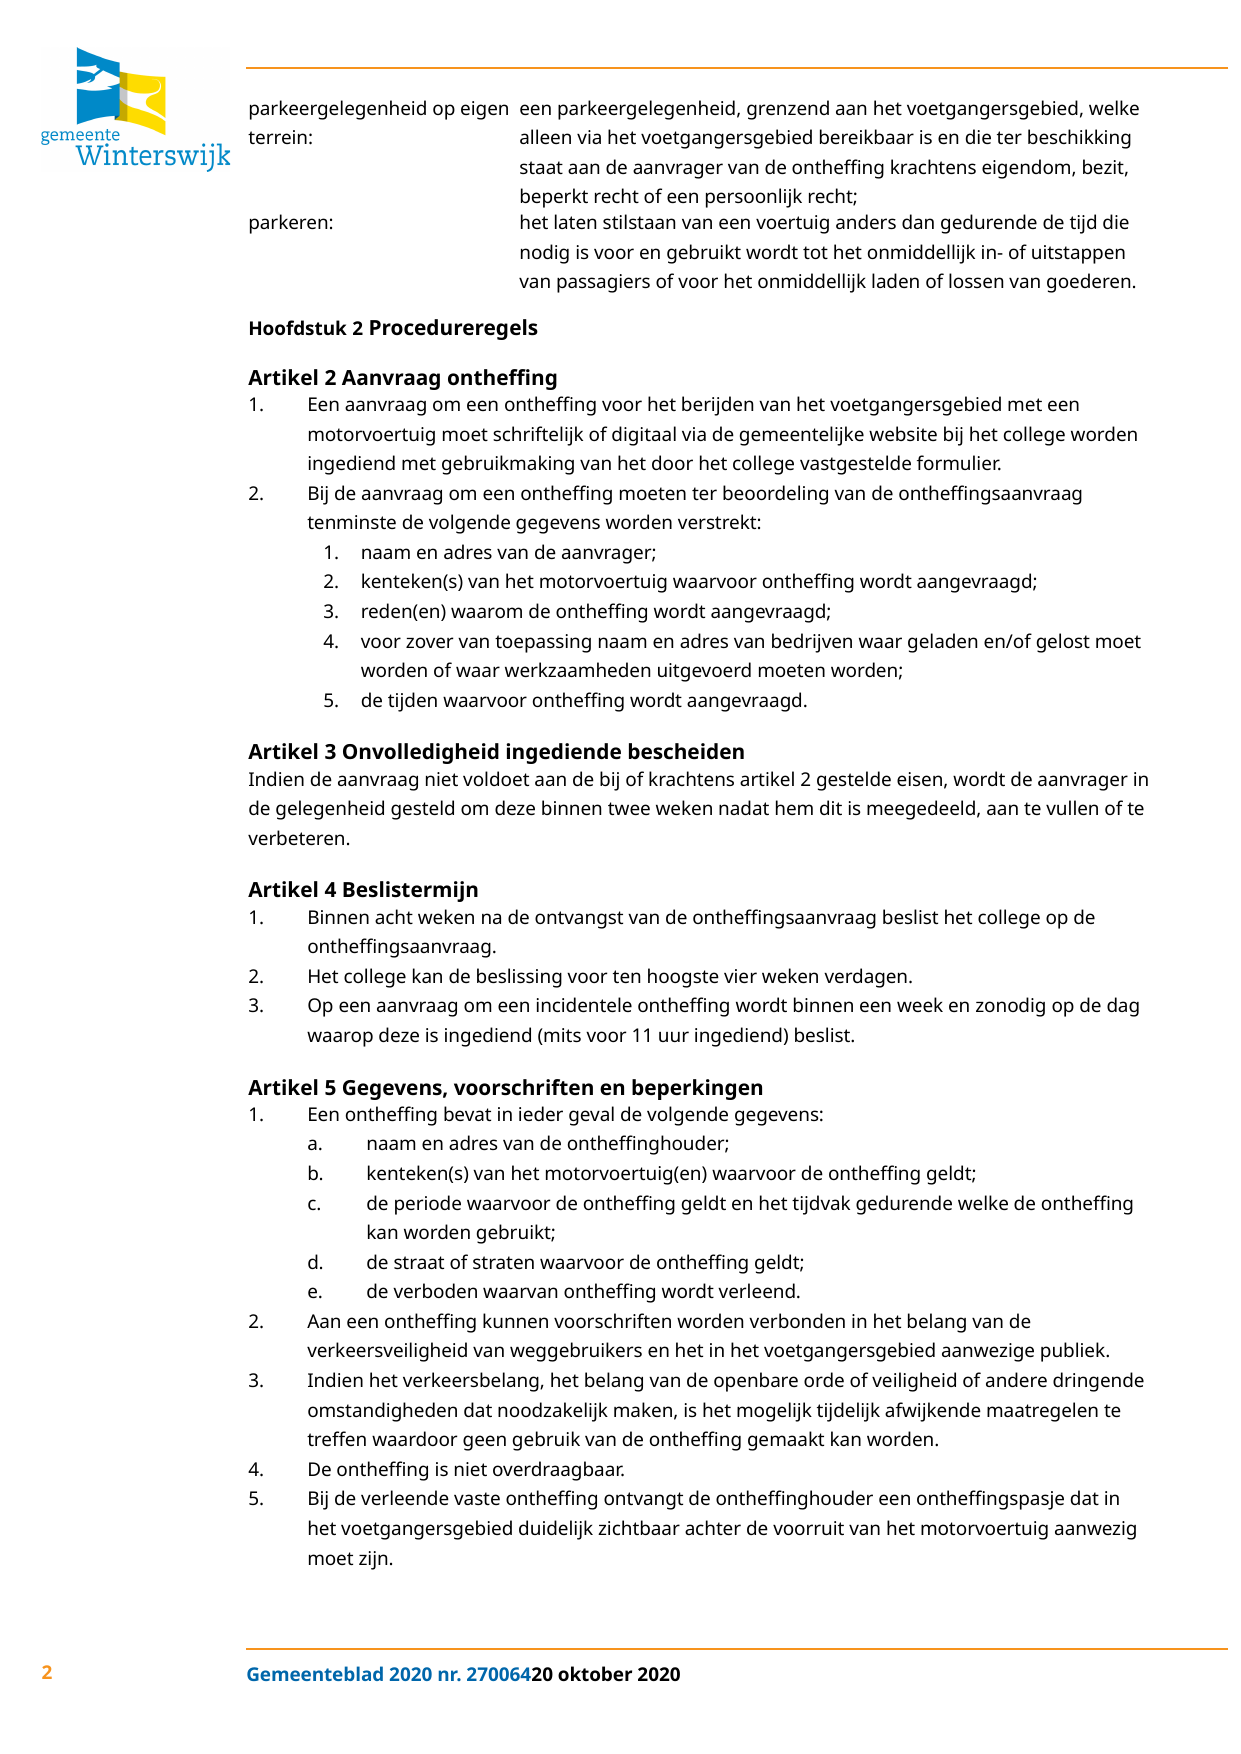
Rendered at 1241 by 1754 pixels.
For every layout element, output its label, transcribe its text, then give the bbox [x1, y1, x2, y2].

list Binnen acht weken na de ontvangst van de ontheffingsaanvraag beslist het college op de ontheffingsaanvraag. [248, 904, 1152, 959]
list Een ontheffing bevat in ieder geval de volgende gegevens: [248, 1101, 1152, 1127]
table_cell het laten stilstaan van een voertuig anders dan gedurende de tijd die nodig is voor en gebruikt wordt tot het onmiddellijk in- of uitstappen van passagiers of voor het onmiddellijk laden of lossen van goederen. [519, 209, 1152, 294]
list voor zover van toepassing naam en adres van bedrijven waar geladen en/of gelost moet worden of waar werkzaamheden uitgevoerd moeten worden; [323, 628, 1152, 683]
list Bij de aanvraag om een ontheffing moeten ter beoordeling van de ontheffingsaanvraag tenminste de volgende gegevens worden verstrekt: [248, 480, 1152, 535]
text Artikel 4 Beslistermijn [248, 875, 1152, 904]
list de straat of straten waarvoor de ontheffing geldt; [307, 1249, 1152, 1275]
list Bij de verleende vaste ontheffing ontvangt de ontheffinghouder een ontheffingspasje dat in het voetgangersgebied duidelijk zichtbaar achter de voorruit van het motorvoertuig aanwezig moet zijn. [248, 1486, 1152, 1571]
text Artikel 2 Aanvraag ontheffing [248, 363, 1152, 391]
text Hoofdstuk 2 Procedureregels [248, 313, 1152, 342]
list de verboden waarvan ontheffing wordt verleend. [307, 1278, 1152, 1304]
list Een aanvraag om een ontheffing voor het berijden van het voetgangersgebied met een motorvoertuig moet schriftelijk of digitaal via de gemeentelijke website bij het college worden ingediend met gebruikmaking van het door het college vastgestelde formulier. [248, 391, 1152, 476]
list reden(en) waarom de ontheffing wordt aangevraagd; [323, 598, 1152, 624]
list de tijden waarvoor ontheffing wordt aangevraagd. [323, 687, 1152, 713]
text Indien de aanvraag niet voldoet aan de bij of krachtens artikel 2 gestelde eisen, wordt de aanvrager in de gelegenheid gesteld om deze binnen twee weken nadat hem dit is meegedeeld, aan te vullen of te verbeteren. [248, 766, 1152, 851]
text Artikel 5 Gegevens, voorschriften en beperkingen [248, 1073, 1152, 1101]
text Artikel 3 Onvolledigheid ingediende bescheiden [248, 737, 1152, 766]
list Op een aanvraag om een incidentele ontheffing wordt binnen een week en zonodig op de dag waarop deze is ingediend (mits voor 11 uur ingediend) beslist. [248, 993, 1152, 1048]
list De ontheffing is niet overdraagbaar. [248, 1456, 1152, 1482]
picture [41, 47, 231, 172]
table_cell parkeren: [248, 209, 519, 294]
list kenteken(s) van het motorvoertuig(en) waarvoor de ontheffing geldt; [307, 1160, 1152, 1186]
list naam en adres van de aanvrager; [323, 539, 1152, 565]
list Indien het verkeersbelang, het belang van de openbare orde of veiligheid of andere dringende omstandigheden dat noodzakelijk maken, is het mogelijk tijdelijk afwijkende maatregelen te treffen waardoor geen gebruik van de ontheffing gemaakt kan worden. [248, 1367, 1152, 1452]
table_cell parkeergelegenheid op eigen terrein: [248, 95, 519, 209]
list Het college kan de beslissing voor ten hoogste vier weken verdagen. [248, 963, 1152, 989]
list naam en adres van de ontheffinghouder; [307, 1131, 1152, 1156]
table_cell een parkeergelegenheid, grenzend aan het voetgangersgebied, welke alleen via het voetgangersgebied bereikbaar is en die ter beschikking staat aan de aanvrager van de ontheffing krachtens eigendom, bezit, beperkt recht of een persoonlijk recht; [519, 95, 1152, 209]
list kenteken(s) van het motorvoertuig waarvoor ontheffing wordt aangevraagd; [323, 569, 1152, 594]
picture [225, 153, 231, 162]
list Aan een ontheffing kunnen voorschriften worden verbonden in het belang van de verkeersveiligheid van weggebruikers en het in het voetgangersgebied aanwezige publiek. [248, 1308, 1152, 1363]
list de periode waarvoor de ontheffing geldt en het tijdvak gedurende welke de ontheffing kan worden gebruikt; [307, 1190, 1152, 1245]
